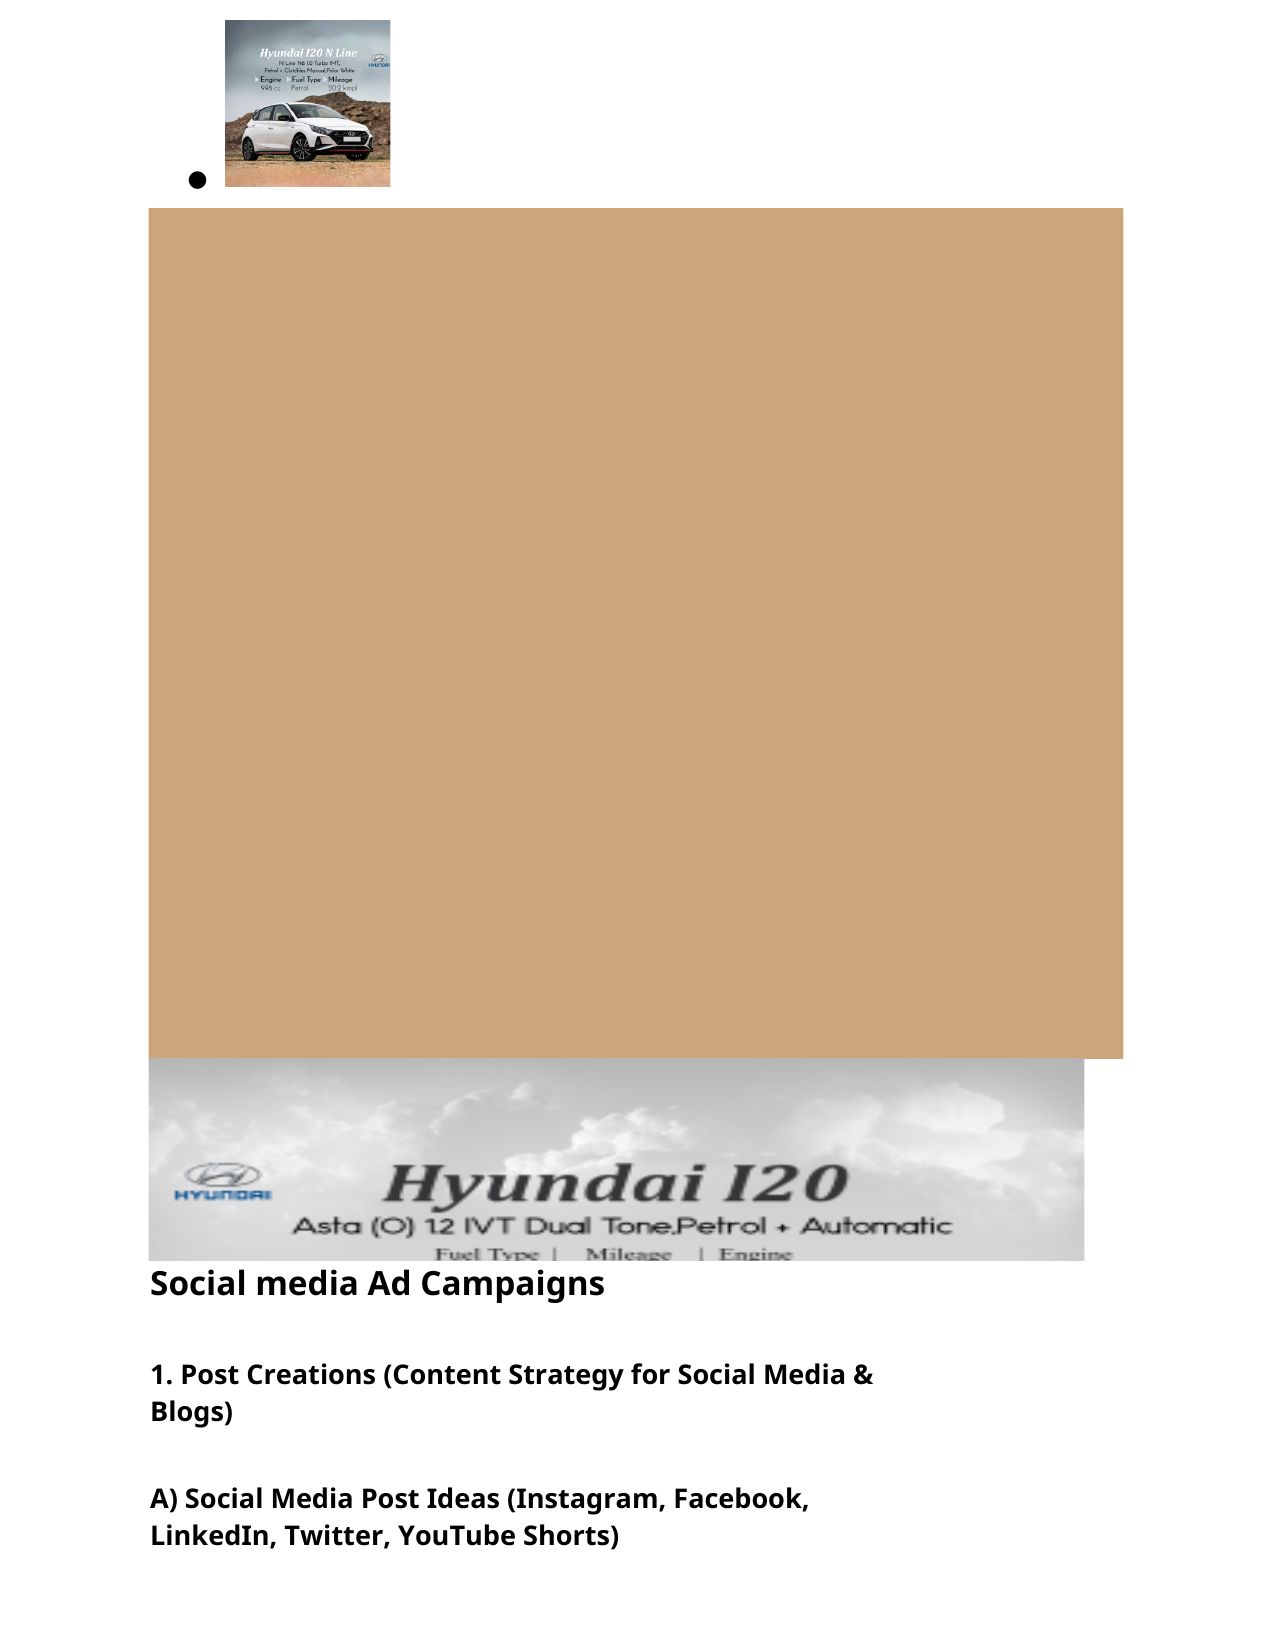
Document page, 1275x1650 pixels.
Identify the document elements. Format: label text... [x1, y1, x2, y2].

subtitle Social media Ad Campaigns [150, 1260, 1125, 1305]
picture [148, 208, 1124, 1261]
picture [225, 20, 391, 187]
subtitle 1. Post Creations (Content Strategy for Social Media & Blogs) [150, 1355, 939, 1429]
subtitle A) Social Media Post Ideas (Instagram, Facebook, LinkedIn, Twitter, YouTube Shorts) [150, 1479, 939, 1553]
